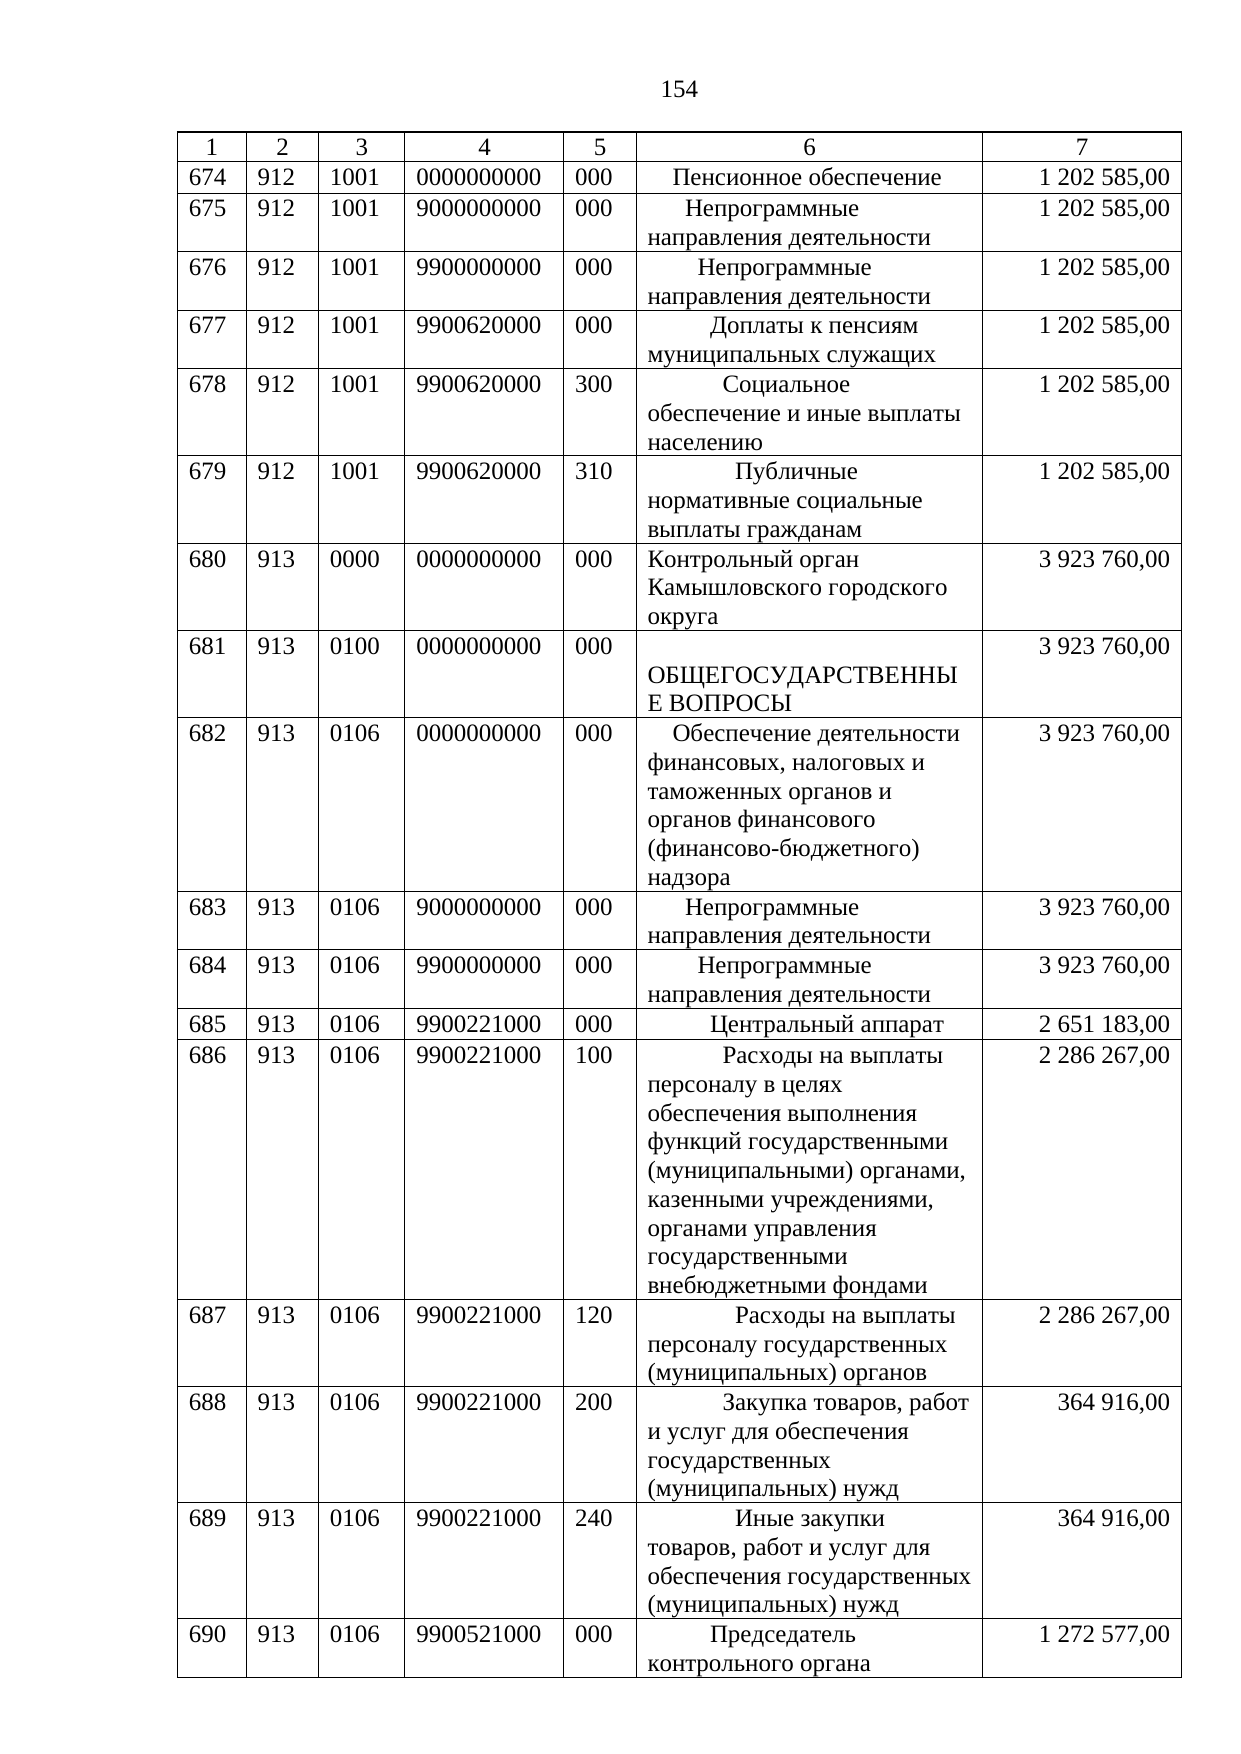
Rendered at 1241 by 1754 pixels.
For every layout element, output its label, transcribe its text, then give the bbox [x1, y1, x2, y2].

table_cell 913 [247, 950, 318, 1008]
table_cell 0000000000 [405, 718, 563, 891]
table_cell 3 923 760,00 [983, 631, 1181, 717]
table_cell 3 923 760,00 [983, 544, 1181, 630]
table_cell 3 923 760,00 [983, 950, 1181, 1008]
table_cell Иные закупки товаров, работ и услуг для обеспечения государственных (муниципальных) нужд [637, 1503, 982, 1618]
table_header 4 [405, 133, 563, 161]
table_cell Непрограммные направления деятельности [637, 892, 982, 949]
table_header 7 [983, 133, 1181, 161]
table_cell 100 [564, 1040, 636, 1299]
table_cell 913 [247, 544, 318, 630]
table_cell 0000000000 [405, 544, 563, 630]
table_cell 912 [247, 311, 318, 368]
table_cell 300 [564, 369, 636, 455]
table_cell 3 923 760,00 [983, 892, 1181, 949]
table_cell 240 [564, 1503, 636, 1618]
table_cell 690 [178, 1619, 246, 1677]
table_cell 676 [178, 252, 246, 309]
table_cell Обеспечение деятельности финансовых, налоговых и таможенных органов и органов финансового (финансово-бюджетного) надзора [637, 718, 982, 891]
table_cell 1001 [319, 456, 404, 543]
table_cell Социальное обеспечение и иные выплаты населению [637, 369, 982, 455]
table_cell 0106 [319, 718, 404, 891]
table_cell 1 202 585,00 [983, 162, 1181, 192]
table_cell 913 [247, 892, 318, 949]
table_cell 681 [178, 631, 246, 717]
table_cell 686 [178, 1040, 246, 1299]
table_cell 000 [564, 631, 636, 717]
table_cell 1001 [319, 311, 404, 368]
table_cell 364 916,00 [983, 1387, 1181, 1502]
table_cell 0106 [319, 1040, 404, 1299]
table_cell 2 286 267,00 [983, 1040, 1181, 1299]
table_cell 913 [247, 1619, 318, 1677]
table_cell 9900521000 [405, 1619, 563, 1677]
table_cell 9900221000 [405, 1503, 563, 1618]
table_cell 2 651 183,00 [983, 1009, 1181, 1039]
table_cell 9900221000 [405, 1040, 563, 1299]
table_cell 0106 [319, 950, 404, 1008]
table_cell 1 202 585,00 [983, 369, 1181, 455]
table_cell 912 [247, 456, 318, 543]
table_cell 684 [178, 950, 246, 1008]
table_cell Расходы на выплаты персоналу государственных (муниципальных) органов [637, 1300, 982, 1386]
table_cell 0106 [319, 892, 404, 949]
table_cell Публичные нормативные социальные выплаты гражданам [637, 456, 982, 543]
table_cell 9900221000 [405, 1009, 563, 1039]
table_header 2 [247, 133, 318, 161]
table_header 5 [564, 133, 636, 161]
table_cell 913 [247, 718, 318, 891]
table_header 3 [319, 133, 404, 161]
table_cell 1 202 585,00 [983, 456, 1181, 543]
table_cell 912 [247, 252, 318, 309]
table_header 1 [178, 133, 246, 161]
table_cell 000 [564, 311, 636, 368]
table_cell 0000000000 [405, 162, 563, 192]
table_header 6 [637, 133, 982, 161]
table_cell 679 [178, 456, 246, 543]
table_cell 000 [564, 162, 636, 192]
table_cell 1001 [319, 194, 404, 251]
table_cell 1 202 585,00 [983, 311, 1181, 368]
table_cell 913 [247, 1009, 318, 1039]
table_cell Председатель контрольного органа [637, 1619, 982, 1677]
table_cell 912 [247, 369, 318, 455]
table_cell 674 [178, 162, 246, 192]
table_cell 0106 [319, 1619, 404, 1677]
table_cell 120 [564, 1300, 636, 1386]
table_cell 0106 [319, 1300, 404, 1386]
table_cell 200 [564, 1387, 636, 1502]
table_cell 9900620000 [405, 311, 563, 368]
table_cell Контрольный орган Камышловского городского округа [637, 544, 982, 630]
table_cell Непрограммные направления деятельности [637, 252, 982, 309]
table_cell Доплаты к пенсиям муниципальных служащих [637, 311, 982, 368]
table_cell 9000000000 [405, 194, 563, 251]
table_cell 0000 [319, 544, 404, 630]
table_cell 685 [178, 1009, 246, 1039]
table_cell 9900000000 [405, 252, 563, 309]
table_cell Закупка товаров, работ и услуг для обеспечения государственных (муниципальных) нужд [637, 1387, 982, 1502]
table_cell Пенсионное обеспечение [637, 162, 982, 192]
table_cell 683 [178, 892, 246, 949]
table_cell 687 [178, 1300, 246, 1386]
table_cell 675 [178, 194, 246, 251]
table_cell 3 923 760,00 [983, 718, 1181, 891]
table_cell 000 [564, 544, 636, 630]
table_cell 9900620000 [405, 369, 563, 455]
table_cell Расходы на выплаты персоналу в целях обеспечения выполнения функций государственными (муниципальными) органами, казенными учреждениями, органами управления государственными внебюджетными фондами [637, 1040, 982, 1299]
table_cell 9900221000 [405, 1300, 563, 1386]
table_cell 0106 [319, 1503, 404, 1618]
table_cell Непрограммные направления деятельности [637, 194, 982, 251]
table_cell 1001 [319, 252, 404, 309]
table_cell 1 272 577,00 [983, 1619, 1181, 1677]
table_cell 000 [564, 1619, 636, 1677]
table_cell 912 [247, 162, 318, 192]
table_cell 364 916,00 [983, 1503, 1181, 1618]
table_cell 000 [564, 950, 636, 1008]
table_cell 913 [247, 1387, 318, 1502]
table_cell 1001 [319, 369, 404, 455]
table_cell 0000000000 [405, 631, 563, 717]
table_cell 000 [564, 718, 636, 891]
table_cell 9900000000 [405, 950, 563, 1008]
table_cell 000 [564, 892, 636, 949]
table_cell 913 [247, 1040, 318, 1299]
table_cell 9900620000 [405, 456, 563, 543]
table_cell 9900221000 [405, 1387, 563, 1502]
table_cell ОБЩЕГОСУДАРСТВЕННЫЕ ВОПРОСЫ [637, 631, 982, 717]
table_cell Центральный аппарат [637, 1009, 982, 1039]
table_cell 680 [178, 544, 246, 630]
table_cell 689 [178, 1503, 246, 1618]
table_cell 688 [178, 1387, 246, 1502]
table_cell 913 [247, 1300, 318, 1386]
table_cell 912 [247, 194, 318, 251]
table_cell 1 202 585,00 [983, 252, 1181, 309]
table_cell 0106 [319, 1387, 404, 1502]
table_cell 000 [564, 194, 636, 251]
table_cell 2 286 267,00 [983, 1300, 1181, 1386]
table_cell 913 [247, 631, 318, 717]
table_cell 677 [178, 311, 246, 368]
table_cell 9000000000 [405, 892, 563, 949]
table_cell 1001 [319, 162, 404, 192]
table_cell 682 [178, 718, 246, 891]
table_cell 913 [247, 1503, 318, 1618]
table_cell 000 [564, 1009, 636, 1039]
table_cell Непрограммные направления деятельности [637, 950, 982, 1008]
table_cell 310 [564, 456, 636, 543]
table_cell 678 [178, 369, 246, 455]
table_cell 1 202 585,00 [983, 194, 1181, 251]
table_cell 0106 [319, 1009, 404, 1039]
table_cell 000 [564, 252, 636, 309]
table_cell 0100 [319, 631, 404, 717]
